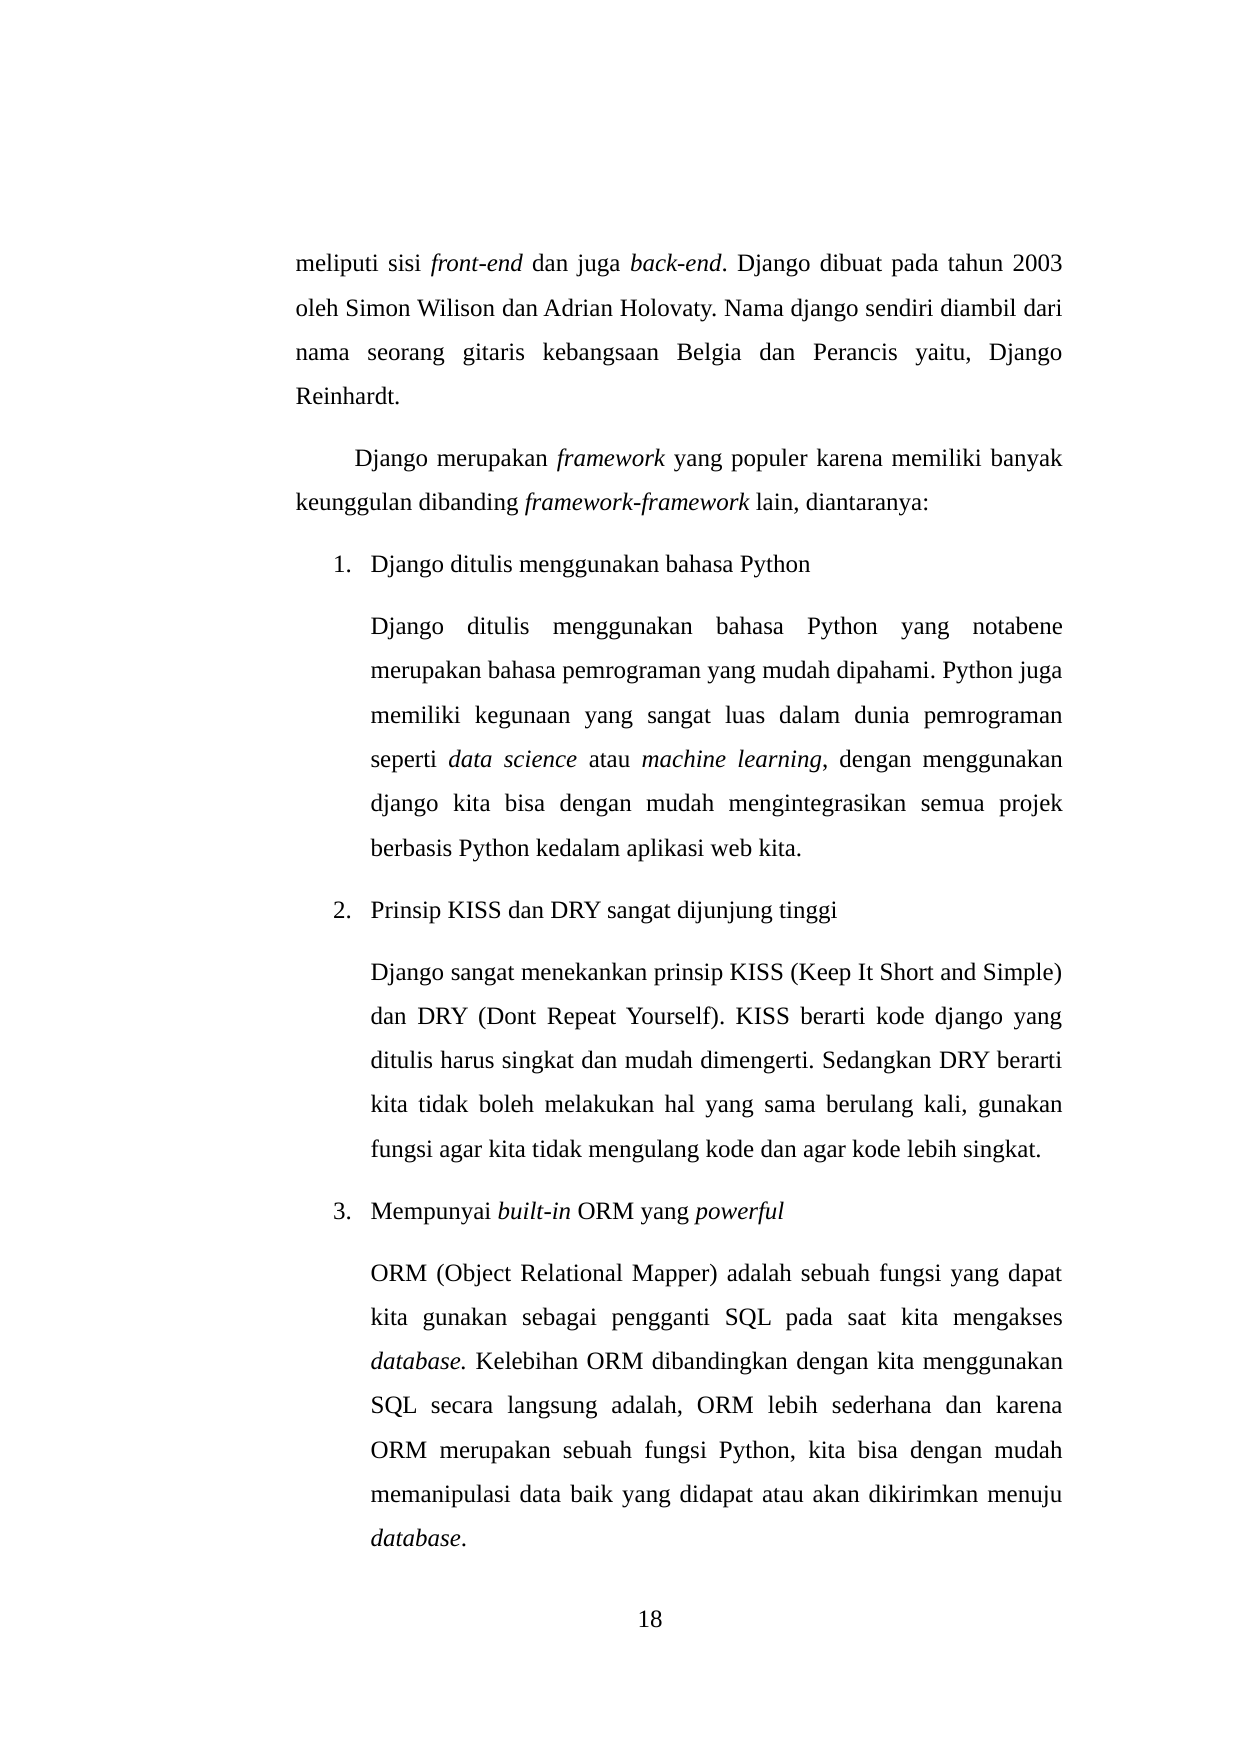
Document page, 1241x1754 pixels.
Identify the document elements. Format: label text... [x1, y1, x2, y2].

text Django merupakan framework yang populer karena memiliki banyak keunggulan dibanding framework-framework lain, diantaranya: [295, 431, 1063, 519]
list Mempunyai built-in ORM yang powerful [333, 1184, 1063, 1228]
list ORM (Object Relational Mapper) adalah sebuah fungsi yang dapat kita gunakan sebagai pengganti SQL pada saat kita mengakses database. Kelebihan ORM dibandingkan dengan kita menggunakan SQL secara langsung adalah, ORM lebih sederhana dan karena ORM merupakan sebuah fungsi Python, kita bisa dengan mudah memanipulasi data baik yang didapat atau akan dikirimkan menuju database. [333, 1246, 1063, 1556]
list Django sangat menekankan prinsip KISS (Keep It Short and Simple) dan DRY (Dont Repeat Yourself). KISS berarti kode django yang ditulis harus singkat dan mudah dimengerti. Sedangkan DRY berarti kita tidak boleh melakukan hal yang sama berulang kali, gunakan fungsi agar kita tidak mengulang kode dan agar kode lebih singkat. [333, 944, 1063, 1166]
list Django ditulis menggunakan bahasa Python yang notabene merupakan bahasa pemrograman yang mudah dipahami. Python juga memiliki kegunaan yang sangat luas dalam dunia pemrograman seperti data science atau machine learning, dengan menggunakan django kita bisa dengan mudah mengintegrasikan semua projek berbasis Python kedalam aplikasi web kita. [333, 599, 1063, 865]
list Prinsip KISS dan DRY sangat dijunjung tinggi [333, 883, 1063, 927]
text meliputi sisi front-end dan juga back-end. Django dibuat pada tahun 2003 oleh Simon Wilison dan Adrian Holovaty. Nama django sendiri diambil dari nama seorang gitaris kebangsaan Belgia dan Perancis yaitu, Django Reinhardt. [295, 236, 1063, 413]
list Django ditulis menggunakan bahasa Python [333, 537, 1063, 582]
